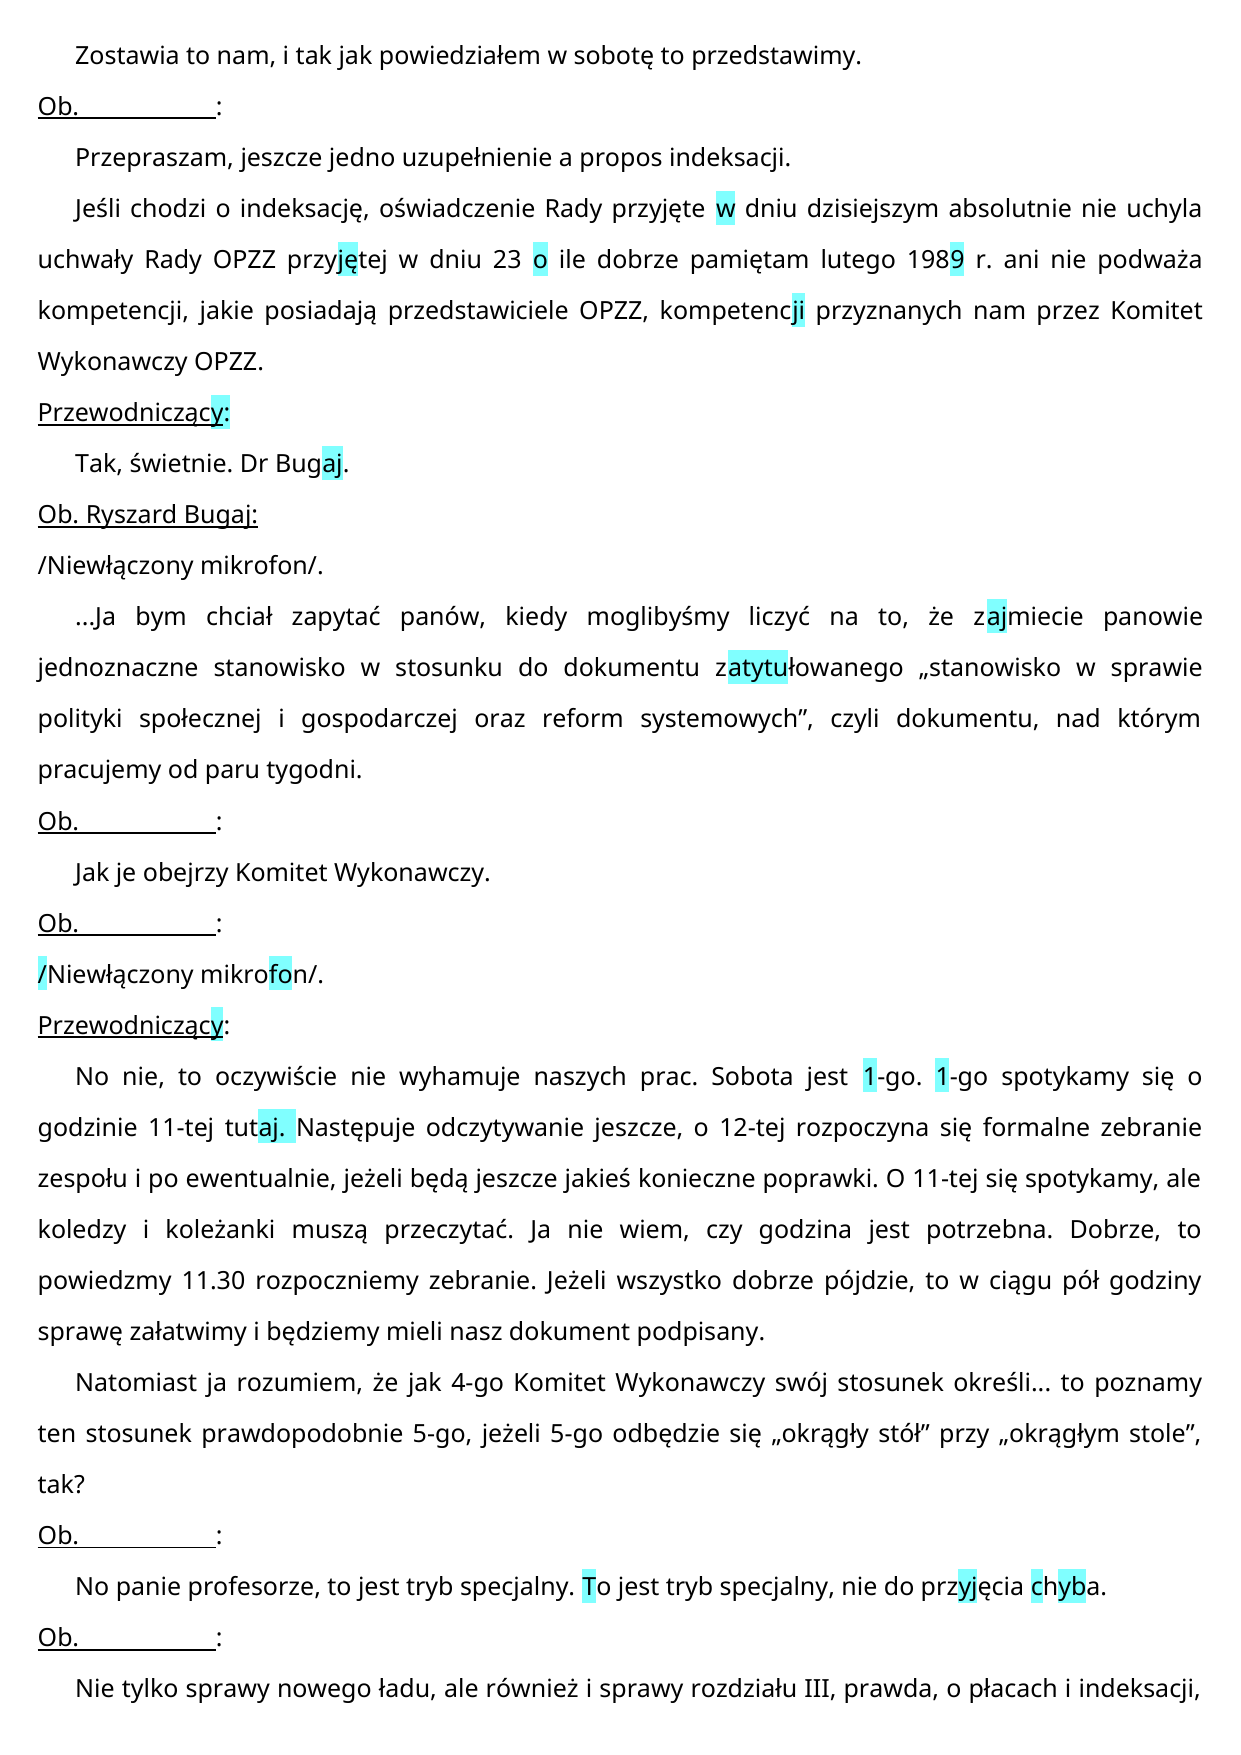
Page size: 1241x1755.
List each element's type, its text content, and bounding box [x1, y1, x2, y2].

text Ob. : [37, 88, 1203, 123]
text Natomiast ja rozumiem, że jak 4-go Komitet Wykonawczy swój stosunek określi... to poznamy ten stosunek prawdopodobnie 5-go, jeżeli 5-go odbędzie się „okrągły stół” przy „okrągłym stole”, tak? [37, 1364, 1203, 1501]
text /Niewłączony mikrofon/. [37, 956, 1203, 990]
text Ob. : [37, 905, 1203, 939]
text ...Ja bym chciał zapytać panów, kiedy moglibyśmy liczyć na to, że zajmiecie panowie jednoznaczne stanowisko w stosunku do dokumentu zatytułowanego „stanowisko w sprawie polityki społecznej i gospodarczej oraz reform systemowych”, czyli dokumentu, nad którym pracujemy od paru tygodni. [37, 599, 1203, 786]
text Ob. Ryszard Bugaj: [37, 497, 1203, 531]
text No nie, to oczywiście nie wyhamuje naszych prac. Sobota jest 1-go. 1-go spotykamy się o godzinie 11-tej tutaj. Następuje odczytywanie jeszcze, o 12-tej rozpoczyna się formalne zebranie zespołu i po ewentualnie, jeżeli będą jeszcze jakieś konieczne poprawki. O 11-tej się spotykamy, ale koledzy i koleżanki muszą przeczytać. Ja nie wiem, czy godzina jest potrzebna. Dobrze, to powiedzmy 11.30 rozpoczniemy zebranie. Jeżeli wszystko dobrze pójdzie, to w ciągu pół godziny sprawę załatwimy i będziemy mieli nasz dokument podpisany. [37, 1058, 1203, 1348]
text Ob. : [37, 1620, 1203, 1654]
text Przewodniczący: [37, 1007, 1203, 1041]
text Nie tylko sprawy nowego ładu, ale również i sprawy rozdziału III, prawda, o płacach i indeksacji, [37, 1671, 1203, 1705]
text Tak, świetnie. Dr Bugaj. [37, 446, 1203, 480]
text Ob. : [37, 803, 1203, 837]
text No panie profesorze, to jest tryb specjalny. To jest tryb specjalny, nie do przyjęcia chyba. [37, 1569, 1203, 1603]
text /Niewłączony mikrofon/. [37, 548, 1203, 582]
text Ob. : [37, 1518, 1203, 1552]
text Przepraszam, jeszcze jedno uzupełnienie a propos indeksacji. [37, 139, 1203, 174]
text Jak je obejrzy Komitet Wykonawczy. [37, 854, 1203, 888]
text Jeśli chodzi o indeksację, oświadczenie Rady przyjęte w dniu dzisiejszym absolutnie nie uchyla uchwały Rady OPZZ przyjętej w dniu 23 o ile dobrze pamiętam lutego 1989 r. ani nie podważa kompetencji, jakie posiadają przedstawiciele OPZZ, kompetencji przyznanych nam przez Komitet Wykonawczy OPZZ. [37, 191, 1203, 378]
text Przewodniczący: [37, 395, 1203, 429]
text Zostawia to nam, i tak jak powiedziałem w sobotę to przedstawimy. [37, 37, 1203, 72]
